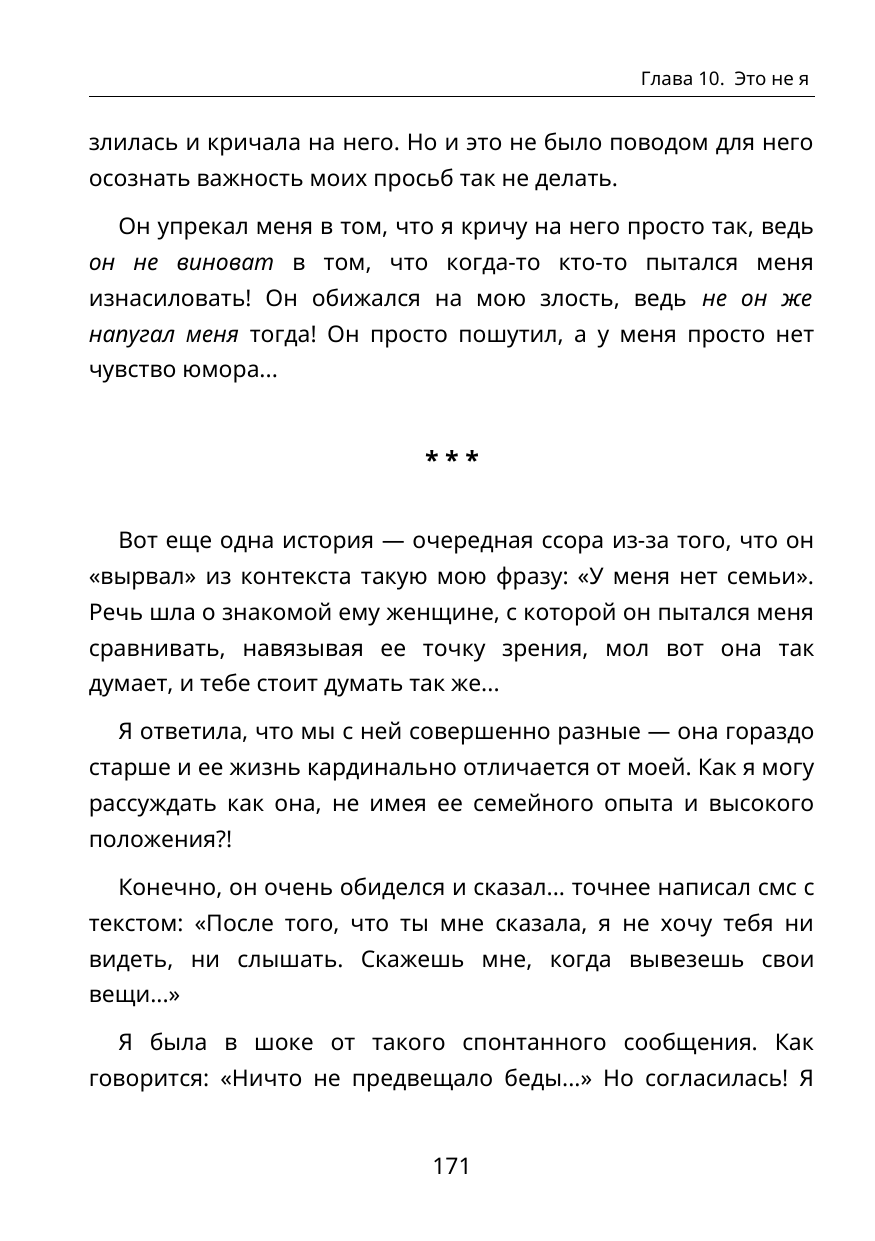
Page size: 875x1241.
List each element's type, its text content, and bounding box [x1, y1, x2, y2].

text Я ответила, что мы с ней совершенно разные — она гораздо старше и ее жизнь кардинально отличается от моей. Как я могу рассуждать как она, не имея ее семейного опыта и высокого положения?! [88, 715, 815, 854]
text злилась и кричала на него. Но и это не было поводом для него осознать важность моих просьб так не делать. [88, 126, 815, 193]
text Конечно, он очень обиделся и сказал... точнее написал смс с текстом: «После того, что ты мне сказала, я не хочу тебя ни видеть, ни слышать. Скажешь мне, когда вывезешь свои вещи...» [88, 871, 815, 1010]
text Он упрекал меня в том, что я кричу на него просто так, ведь он не виноват в том, что когда-то кто-то пытался меня изнасиловать! Он обижался на мою злость, ведь не он же напугал меня тогда! Он просто пошутил, а у меня просто нет чувство юмора... [88, 210, 815, 385]
subtitle * * * [88, 443, 815, 477]
text Вот еще одна история — очередная ссора из-за того, что он «вырвал» из контекста такую мою фразу: «У меня нет семьи». Речь шла о знакомой ему женщине, с которой он пытался меня сравнивать, навязывая ее точку зрения, мол вот она так думает, и тебе стоит думать так же... [88, 524, 815, 699]
text Я была в шоке от такого спонтанного сообщения. Как говорится: «Ничто не предвещало беды...» Но согласилась! Я [88, 1026, 815, 1093]
